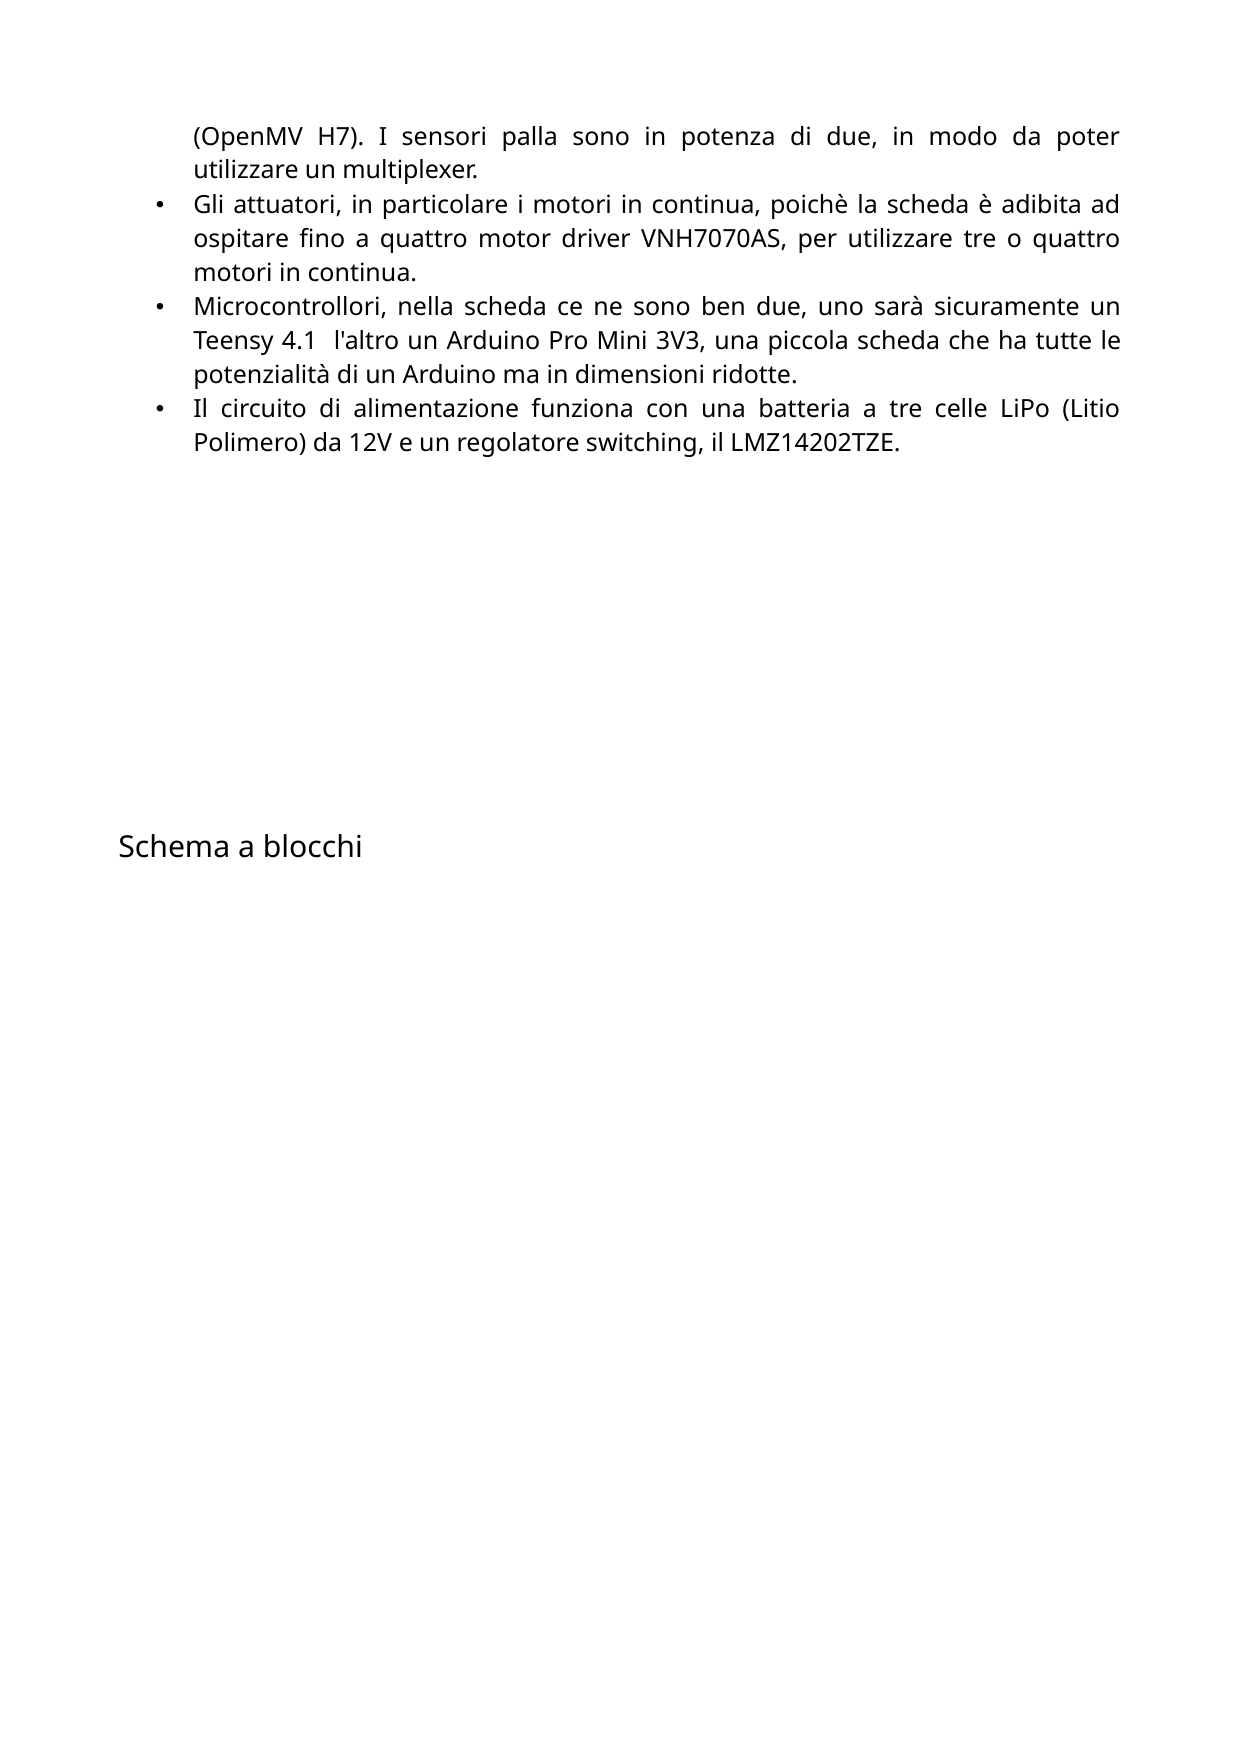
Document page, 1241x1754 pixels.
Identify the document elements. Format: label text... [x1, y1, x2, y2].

list (OpenMV H7). I sensori palla sono in potenza di due, in modo da poter utilizzare un multiplexer. [156, 118, 1122, 186]
list Microcontrollori, nella scheda ce ne sono ben due, uno sarà sicuramente un Teensy 4.1 l'altro un Arduino Pro Mini 3V3, una piccola scheda che ha tutte le potenzialità di un Arduino ma in dimensioni ridotte. [156, 288, 1122, 391]
list Gli attuatori, in particolare i motori in continua, poichè la scheda è adibita ad ospitare fino a quattro motor driver VNH7070AS, per utilizzare tre o quattro motori in continua. [156, 186, 1122, 288]
list Il circuito di alimentazione funziona con una batteria a tre celle LiPo (Litio Polimero) da 12V e un regolatore switching, il LMZ14202TZE. [156, 391, 1122, 459]
text Schema a blocchi [118, 825, 1122, 866]
